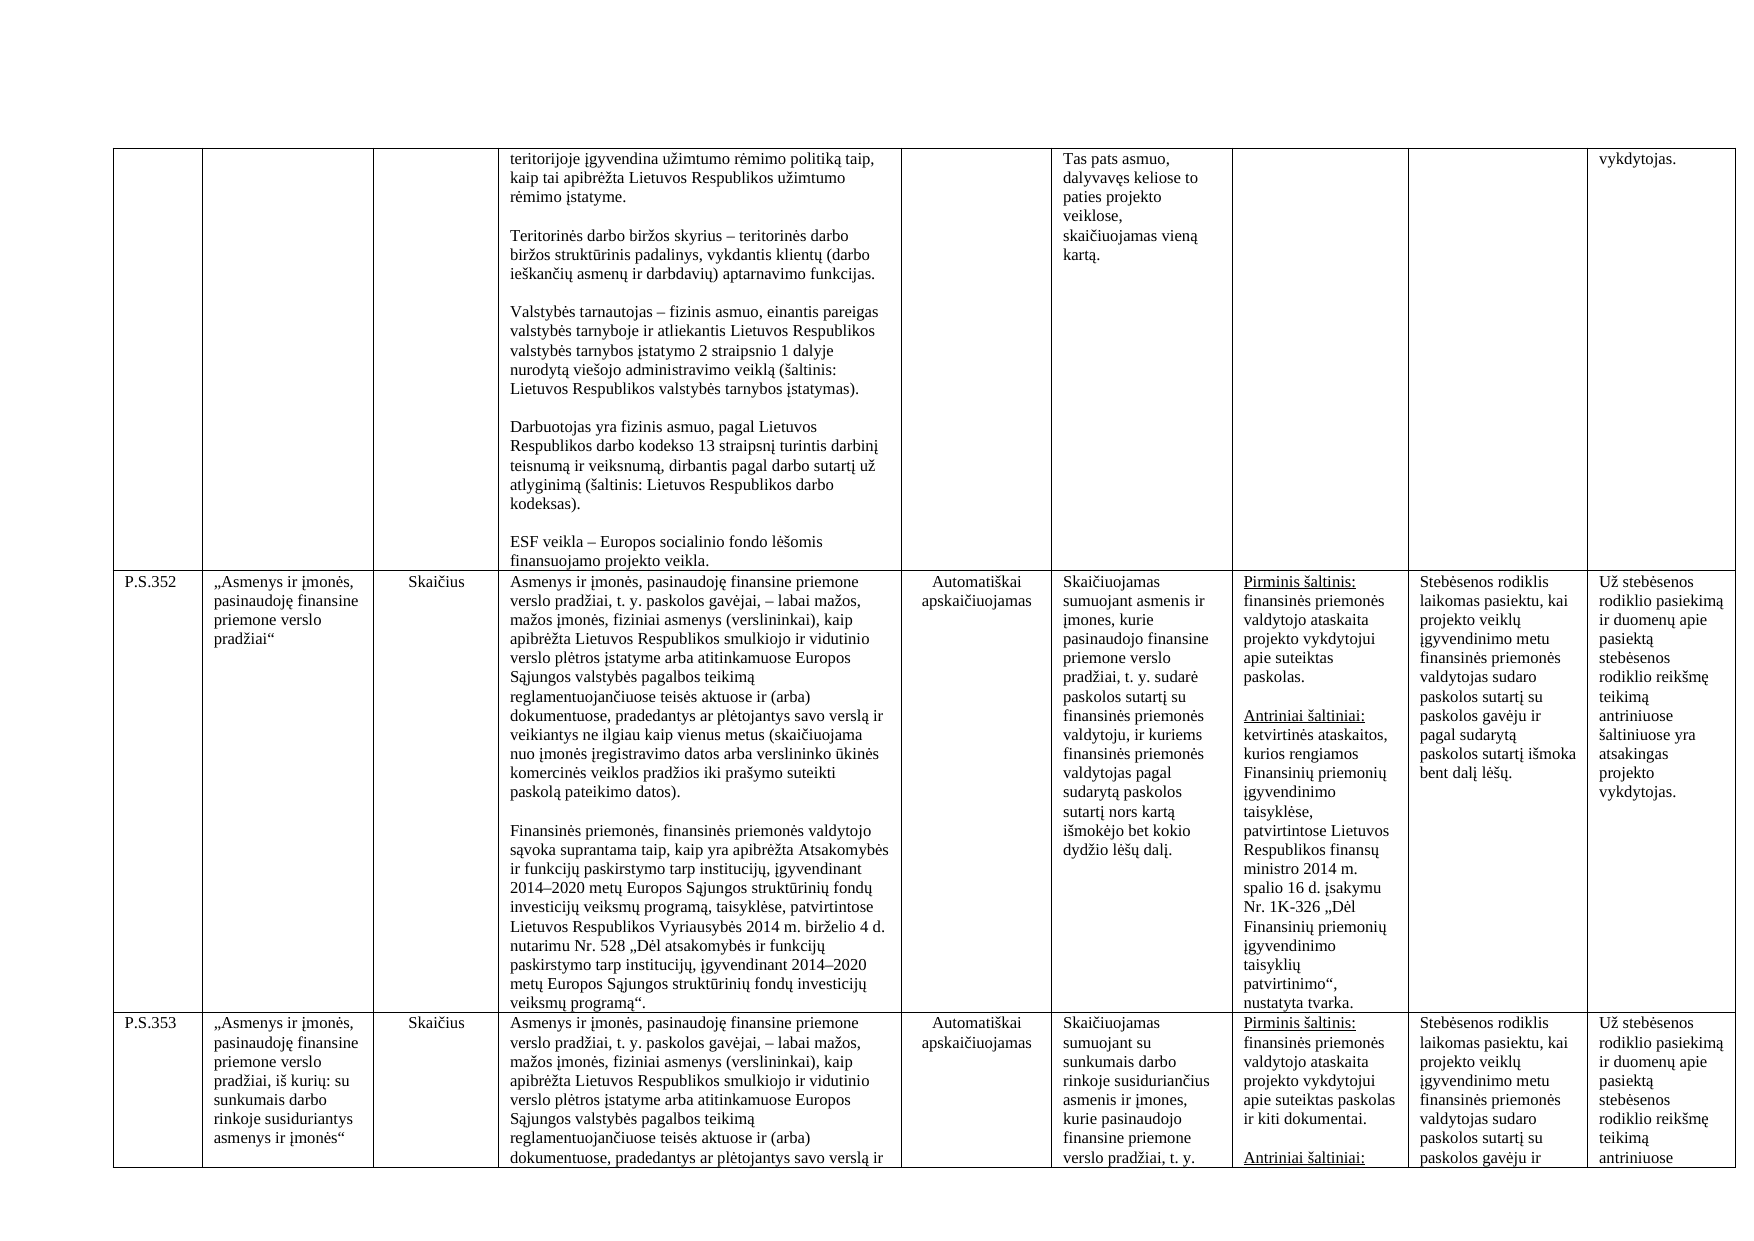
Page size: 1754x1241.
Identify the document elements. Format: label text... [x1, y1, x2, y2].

table_cell vykdytojas. [1588, 149, 1735, 570]
table_cell Skaičiuojamas sumuojant asmenis ir įmones, kurie pasinaudojo finansine priemone verslo pradžiai, t. y. sudarė paskolos sutartį su finansinės priemonės valdytoju, ir kuriems finansinės priemonės valdytojas pagal sudarytą paskolos sutartį nors kartą išmokėjo bet kokio dydžio lėšų dalį. [1052, 571, 1232, 1012]
table_cell P.S.353 [114, 1013, 202, 1167]
table_cell Pirminis šaltinis: finansinės priemonės valdytojo ataskaita projekto vykdytojui apie suteiktas paskolas. Antriniai šaltiniai: ketvirtinės ataskaitos, kurios rengiamos Finansinių priemonių įgyvendinimo taisyklėse, patvirtintose Lietuvos Respublikos finansų ministro 2014 m. spalio 16 d. įsakymu Nr. 1K-326 „Dėl Finansinių priemonių įgyvendinimo taisyklių patvirtinimo“, nustatyta tvarka. [1233, 571, 1408, 1012]
table_cell Stebėsenos rodiklis laikomas pasiektu, kai projekto veiklų įgyvendinimo metu finansinės priemonės valdytojas sudaro paskolos sutartį su paskolos gavėju ir pagal sudarytą paskolos sutartį išmoka bent dalį lėšų. [1409, 571, 1587, 1012]
table_cell Asmenys ir įmonės, pasinaudoję finansine priemone verslo pradžiai, t. y. paskolos gavėjai, – labai mažos, mažos įmonės, fiziniai asmenys (verslininkai), kaip apibrėžta Lietuvos Respublikos smulkiojo ir vidutinio verslo plėtros įstatyme arba atitinkamuose Europos Sąjungos valstybės pagalbos teikimą reglamentuojančiuose teisės aktuose ir (arba) dokumentuose, pradedantys ar plėtojantys savo verslą ir veikiantys ne ilgiau kaip vienus metus (skaičiuojama nuo įmonės įregistravimo datos arba verslininko ūkinės komercinės veiklos pradžios iki prašymo suteikti paskolą pateikimo datos). Finansinės priemonės, finansinės priemonės valdytojo sąvoka suprantama taip, kaip yra apibrėžta Atsakomybės ir funkcijų paskirstymo tarp institucijų, įgyvendinant 2014–2020 metų Europos Sąjungos struktūrinių fondų investicijų veiksmų programą, taisyklėse, patvirtintose Lietuvos Respublikos Vyriausybės 2014 m. birželio 4 d. nutarimu Nr. 528 „Dėl atsakomybės ir funkcijų paskirstymo tarp institucijų, įgyvendinant 2014–2020 metų Europos Sąjungos struktūrinių fondų investicijų veiksmų programą“. [499, 571, 901, 1012]
table_cell Skaičius [374, 1013, 498, 1167]
table_cell teritorijoje įgyvendina užimtumo rėmimo politiką taip, kaip tai apibrėžta Lietuvos Respublikos užimtumo rėmimo įstatyme. Teritorinės darbo biržos skyrius – teritorinės darbo biržos struktūrinis padalinys, vykdantis klientų (darbo ieškančių asmenų ir darbdavių) aptarnavimo funkcijas. Valstybės tarnautojas – fizinis asmuo, einantis pareigas valstybės tarnyboje ir atliekantis Lietuvos Respublikos valstybės tarnybos įstatymo 2 straipsnio 1 dalyje nurodytą viešojo administravimo veiklą (šaltinis: Lietuvos Respublikos valstybės tarnybos įstatymas). Darbuotojas yra fizinis asmuo, pagal Lietuvos Respublikos darbo kodekso 13 straipsnį turintis darbinį teisnumą ir veiksnumą, dirbantis pagal darbo sutartį už atlyginimą (šaltinis: Lietuvos Respublikos darbo kodeksas). ESF veikla – Europos socialinio fondo lėšomis finansuojamo projekto veikla. [499, 149, 901, 570]
table_cell [902, 149, 1051, 570]
table_cell [374, 149, 498, 570]
table_cell Skaičius [374, 571, 498, 1012]
table_cell [1409, 149, 1587, 570]
table_cell P.S.352 [114, 571, 202, 1012]
table_cell Stebėsenos rodiklis laikomas pasiektu, kai projekto veiklų įgyvendinimo metu finansinės priemonės valdytojas sudaro paskolos sutartį su paskolos gavėju ir [1409, 1013, 1587, 1167]
table_cell Už stebėsenos rodiklio pasiekimą ir duomenų apie pasiektą stebėsenos rodiklio reikšmę teikimą antriniuose [1588, 1013, 1735, 1167]
table_cell „Asmenys ir įmonės, pasinaudoję finansine priemone verslo pradžiai, iš kurių: su sunkumais darbo rinkoje susiduriantys asmenys ir įmonės“ [203, 1013, 373, 1167]
table_cell Skaičiuojamas sumuojant su sunkumais darbo rinkoje susiduriančius asmenis ir įmones, kurie pasinaudojo finansine priemone verslo pradžiai, t. y. [1052, 1013, 1232, 1167]
table_cell Automatiškai apskaičiuojamas [902, 1013, 1051, 1167]
table_cell [203, 149, 373, 570]
table_cell Tas pats asmuo, dalyvavęs keliose to paties projekto veiklose, skaičiuojamas vieną kartą. [1052, 149, 1232, 570]
table_cell [114, 149, 202, 570]
table_cell [1233, 149, 1408, 570]
table_cell Pirminis šaltinis: finansinės priemonės valdytojo ataskaita projekto vykdytojui apie suteiktas paskolas ir kiti dokumentai. Antriniai šaltiniai: [1233, 1013, 1408, 1167]
table_cell Už stebėsenos rodiklio pasiekimą ir duomenų apie pasiektą stebėsenos rodiklio reikšmę teikimą antriniuose šaltiniuose yra atsakingas projekto vykdytojas. [1588, 571, 1735, 1012]
table_cell Automatiškai apskaičiuojamas [902, 571, 1051, 1012]
table_cell Asmenys ir įmonės, pasinaudoję finansine priemone verslo pradžiai, t. y. paskolos gavėjai, – labai mažos, mažos įmonės, fiziniai asmenys (verslininkai), kaip apibrėžta Lietuvos Respublikos smulkiojo ir vidutinio verslo plėtros įstatyme arba atitinkamuose Europos Sąjungos valstybės pagalbos teikimą reglamentuojančiuose teisės aktuose ir (arba) dokumentuose, pradedantys ar plėtojantys savo verslą ir [499, 1013, 901, 1167]
table_cell „Asmenys ir įmonės, pasinaudoję finansine priemone verslo pradžiai“ [203, 571, 373, 1012]
